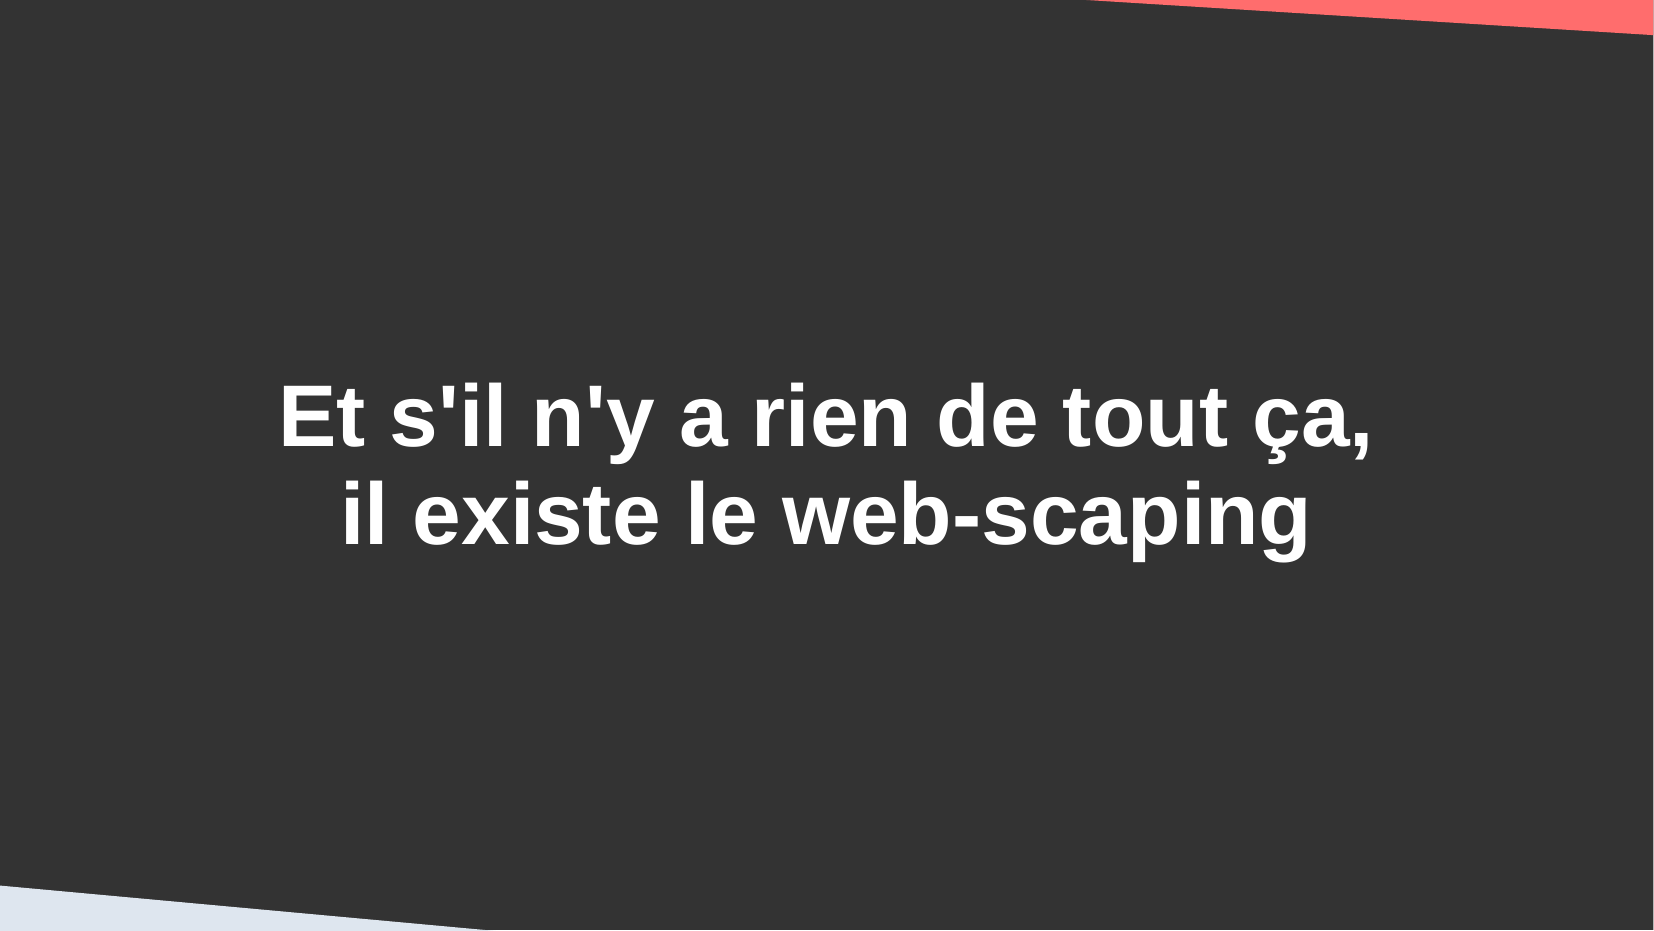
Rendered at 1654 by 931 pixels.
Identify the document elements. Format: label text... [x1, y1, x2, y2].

text_box [1086, 0, 1654, 36]
text_box [0, 885, 496, 931]
title Et s'il n'y a rien de tout ça, il existe le web-scaping [31, 367, 1622, 563]
